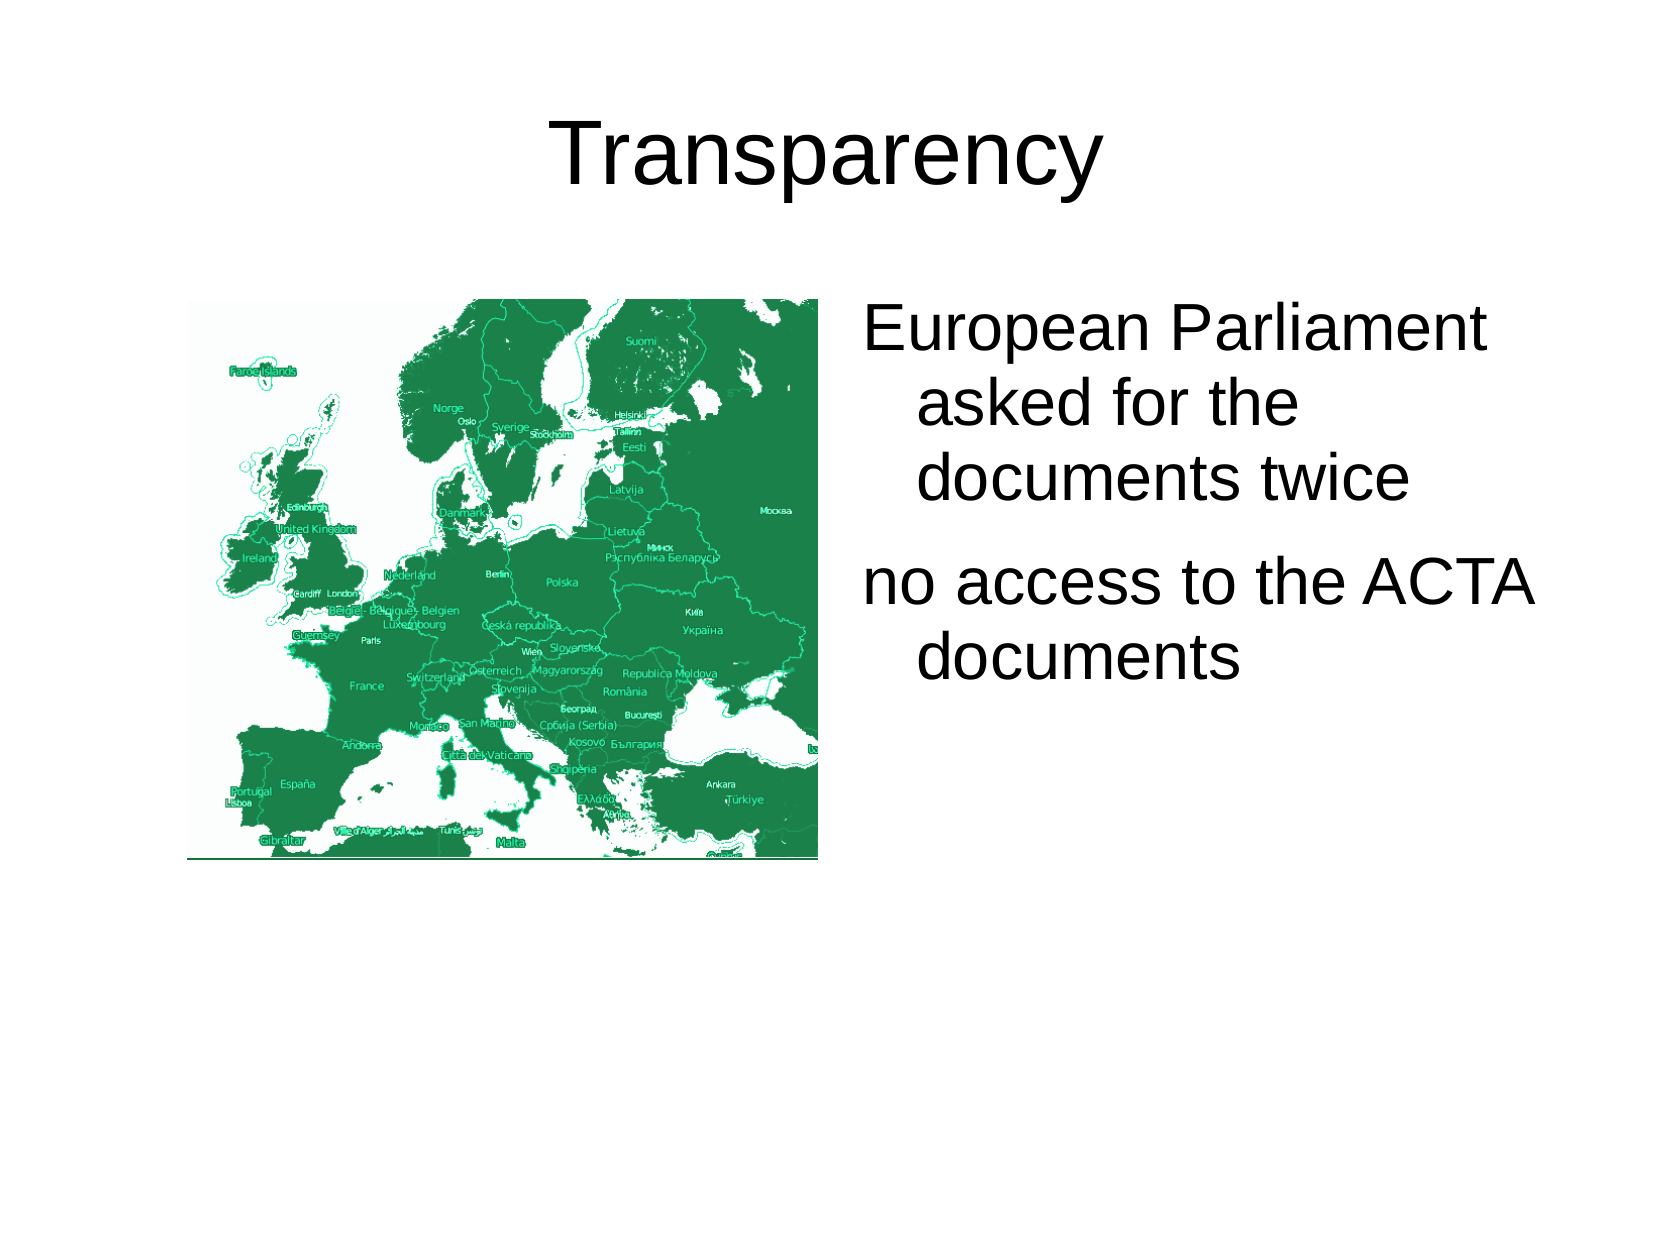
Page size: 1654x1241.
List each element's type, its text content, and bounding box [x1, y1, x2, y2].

list European Parliament asked for the documents twice no access to the ACTA documents [845, 290, 1572, 1109]
title Transparency [82, 49, 1571, 257]
picture [187, 299, 818, 860]
